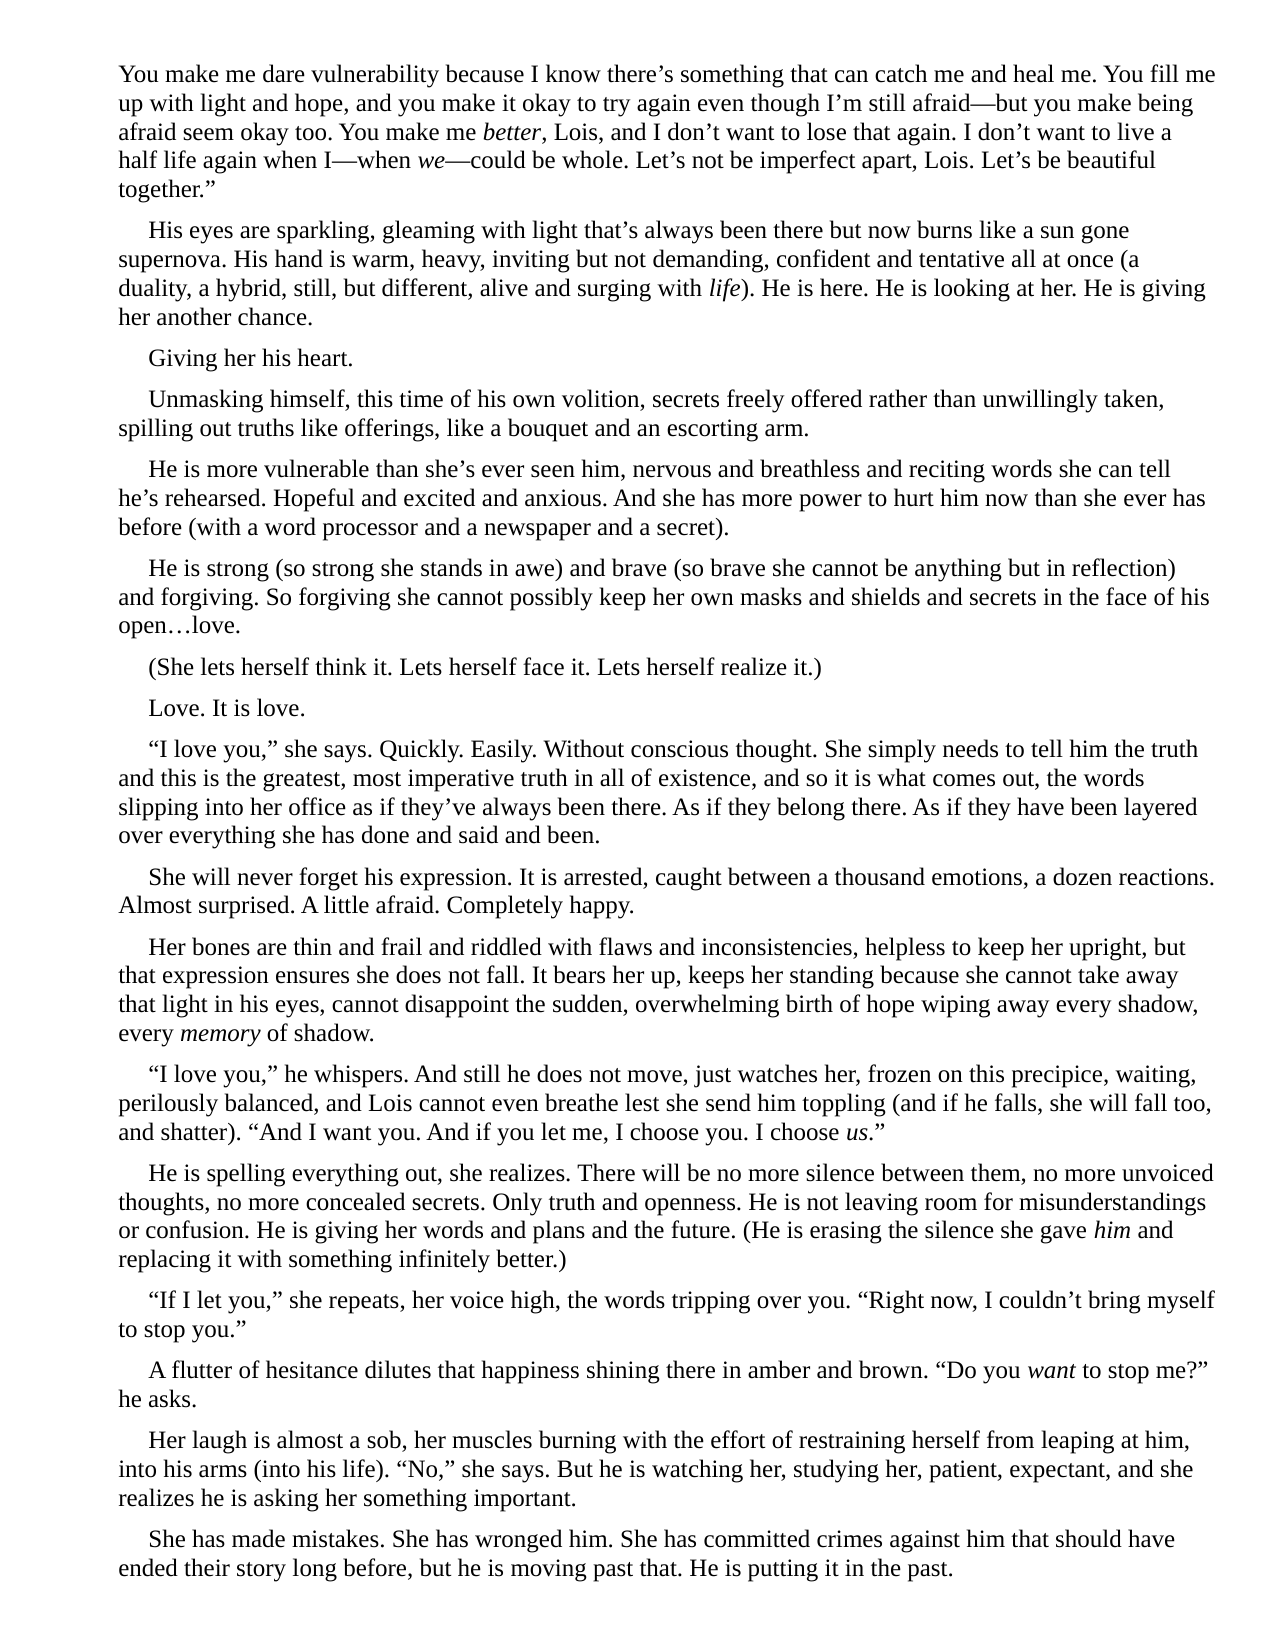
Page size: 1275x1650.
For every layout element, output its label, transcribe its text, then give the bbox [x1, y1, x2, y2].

text He is spelling everything out, she realizes. There will be no more silence between them, no more unvoiced thoughts, no more concealed secrets. Only truth and openness. He is not leaving room for misunderstandings or confusion. He is giving her words and plans and the future. (He is erasing the silence she gave him and replacing it with something infinitely better.) [118, 1158, 1216, 1273]
text She will never forget his expression. It is arrested, caught between a thousand emotions, a dozen reactions. Almost surprised. A little afraid. Completely happy. [118, 862, 1216, 919]
text You make me dare vulnerability because I know there’s something that can catch me and heal me. You fill me up with light and hope, and you make it okay to try again even though I’m still afraid—but you make being afraid seem okay too. You make me better, Lois, and I don’t want to lose that again. I don’t want to live a half life again when I—when we—could be whole. Let’s not be imperfect apart, Lois. Let’s be beautiful together.” [118, 59, 1216, 203]
text “I love you,” she says. Quickly. Easily. Without conscious thought. She simply needs to tell him the truth and this is the greatest, most imperative truth in all of existence, and so it is what comes out, the words slipping into her office as if they’ve always been there. As if they belong there. As if they have been layered over everything she has done and said and been. [118, 734, 1216, 849]
text “I love you,” he whispers. And still he does not move, just watches her, frozen on this precipice, waiting, perilously balanced, and Lois cannot even breathe lest she send him toppling (and if he falls, she will fall too, and shatter). “And I want you. And if you let me, I choose you. I choose us.” [118, 1059, 1216, 1145]
text He is more vulnerable than she’s ever seen him, nervous and breathless and reciting words she can tell he’s rehearsed. Hopeful and excited and anxious. And she has more power to hurt him now than she ever has before (with a word processor and a newspaper and a secret). [118, 454, 1216, 540]
text “If I let you,” she repeats, her voice high, the words tripping over you. “Right now, I couldn’t bring myself to stop you.” [118, 1285, 1216, 1343]
text Love. It is love. [118, 693, 1216, 722]
text His eyes are sparkling, gleaming with light that’s always been there but now burns like a sun gone supernova. His hand is warm, heavy, inviting but not demanding, confident and tentative all at once (a duality, a hybrid, still, but different, alive and surging with life). He is here. He is looking at her. He is giving her another chance. [118, 215, 1216, 330]
text Her bones are thin and frail and riddled with flaws and inconsistencies, helpless to keep her upright, but that expression ensures she does not fall. It bears her up, keeps her standing because she cannot take away that light in his eyes, cannot disappoint the sudden, overwhelming birth of hope wiping away every shadow, every memory of shadow. [118, 932, 1216, 1047]
text He is strong (so strong she stands in awe) and brave (so brave she cannot be anything but in reflection) and forgiving. So forgiving she cannot possibly keep her own masks and shields and secrets in the face of his open…love. [118, 553, 1216, 639]
text Giving her his heart. [118, 343, 1216, 372]
text She has made mistakes. She has wronged him. She has committed crimes against him that should have ended their story long before, but he is moving past that. He is putting it in the past. [118, 1524, 1216, 1582]
text Her laugh is almost a sob, her muscles burning with the effort of restraining herself from leaping at him, into his arms (into his life). “No,” she says. But he is watching her, studying her, patient, expectant, and she realizes he is asking her something important. [118, 1425, 1216, 1512]
text Unmasking himself, this time of his own volition, secrets freely offered rather than unwillingly taken, spilling out truths like offerings, like a bouquet and an escorting arm. [118, 384, 1216, 442]
text A flutter of hesitance dilutes that happiness shining there in amber and brown. “Do you want to stop me?” he asks. [118, 1355, 1216, 1413]
text (She lets herself think it. Lets herself face it. Lets herself realize it.) [118, 652, 1216, 680]
